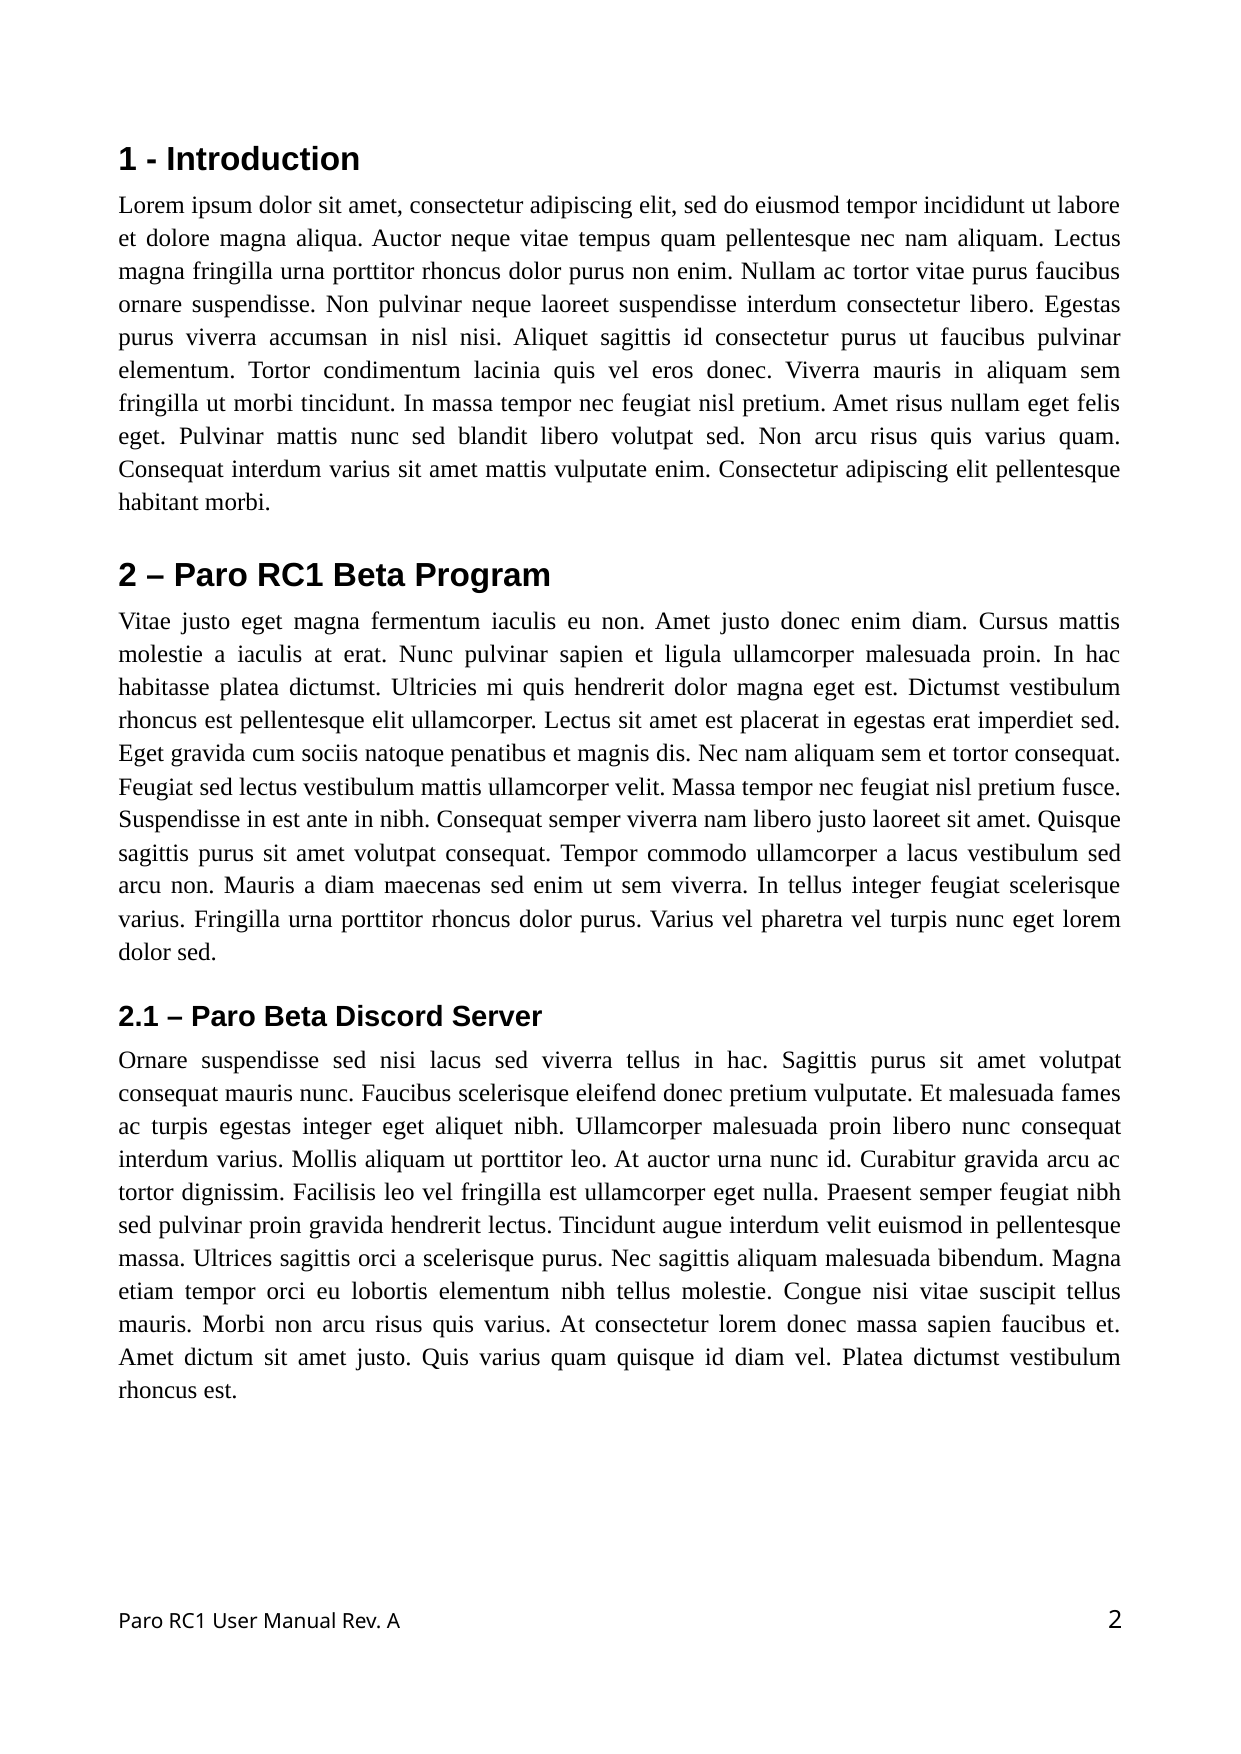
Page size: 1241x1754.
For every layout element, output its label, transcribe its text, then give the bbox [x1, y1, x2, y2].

text Ornare suspendisse sed nisi lacus sed viverra tellus in hac. Sagittis purus sit amet volutpat consequat mauris nunc. Faucibus scelerisque eleifend donec pretium vulputate. Et malesuada fames ac turpis egestas integer eget aliquet nibh. Ullamcorper malesuada proin libero nunc consequat interdum varius. Mollis aliquam ut porttitor leo. At auctor urna nunc id. Curabitur gravida arcu ac tortor dignissim. Facilisis leo vel fringilla est ullamcorper eget nulla. Praesent semper feugiat nibh sed pulvinar proin gravida hendrerit lectus. Tincidunt augue interdum velit euismod in pellentesque massa. Ultrices sagittis orci a scelerisque purus. Nec sagittis aliquam malesuada bibendum. Magna etiam tempor orci eu lobortis elementum nibh tellus molestie. Congue nisi vitae suscipit tellus mauris. Morbi non arcu risus quis varius. At consectetur lorem donec massa sapien faucibus et. Amet dictum sit amet justo. Quis varius quam quisque id diam vel. Platea dictumst vestibulum rhoncus est. [118, 1045, 1122, 1404]
subtitle 1 - Introduction [118, 139, 1122, 177]
subtitle 2 – Paro RC1 Beta Program [118, 556, 1122, 594]
text Lorem ipsum dolor sit amet, consectetur adipiscing elit, sed do eiusmod tempor incididunt ut labore et dolore magna aliqua. Auctor neque vitae tempus quam pellentesque nec nam aliquam. Lectus magna fringilla urna porttitor rhoncus dolor purus non enim. Nullam ac tortor vitae purus faucibus ornare suspendisse. Non pulvinar neque laoreet suspendisse interdum consectetur libero. Egestas purus viverra accumsan in nisl nisi. Aliquet sagittis id consectetur purus ut faucibus pulvinar elementum. Tortor condimentum lacinia quis vel eros donec. Viverra mauris in aliquam sem fringilla ut morbi tincidunt. In massa tempor nec feugiat nisl pretium. Amet risus nullam eget felis eget. Pulvinar mattis nunc sed blandit libero volutpat sed. Non arcu risus quis varius quam. Consequat interdum varius sit amet mattis vulputate enim. Consectetur adipiscing elit pellentesque habitant morbi. [118, 190, 1122, 516]
subtitle 2.1 – Paro Beta Discord Server [118, 999, 1122, 1032]
text Vitae justo eget magna fermentum iaculis eu non. Amet justo donec enim diam. Cursus mattis molestie a iaculis at erat. Nunc pulvinar sapien et ligula ullamcorper malesuada proin. In hac habitasse platea dictumst. Ultricies mi quis hendrerit dolor magna eget est. Dictumst vestibulum rhoncus est pellentesque elit ullamcorper. Lectus sit amet est placerat in egestas erat imperdiet sed. Eget gravida cum sociis natoque penatibus et magnis dis. Nec nam aliquam sem et tortor consequat. Feugiat sed lectus vestibulum mattis ullamcorper velit. Massa tempor nec feugiat nisl pretium fusce. Suspendisse in est ante in nibh. Consequat semper viverra nam libero justo laoreet sit amet. Quisque sagittis purus sit amet volutpat consequat. Tempor commodo ullamcorper a lacus vestibulum sed arcu non. Mauris a diam maecenas sed enim ut sem viverra. In tellus integer feugiat scelerisque varius. Fringilla urna porttitor rhoncus dolor purus. Varius vel pharetra vel turpis nunc eget lorem dolor sed. [118, 606, 1122, 965]
